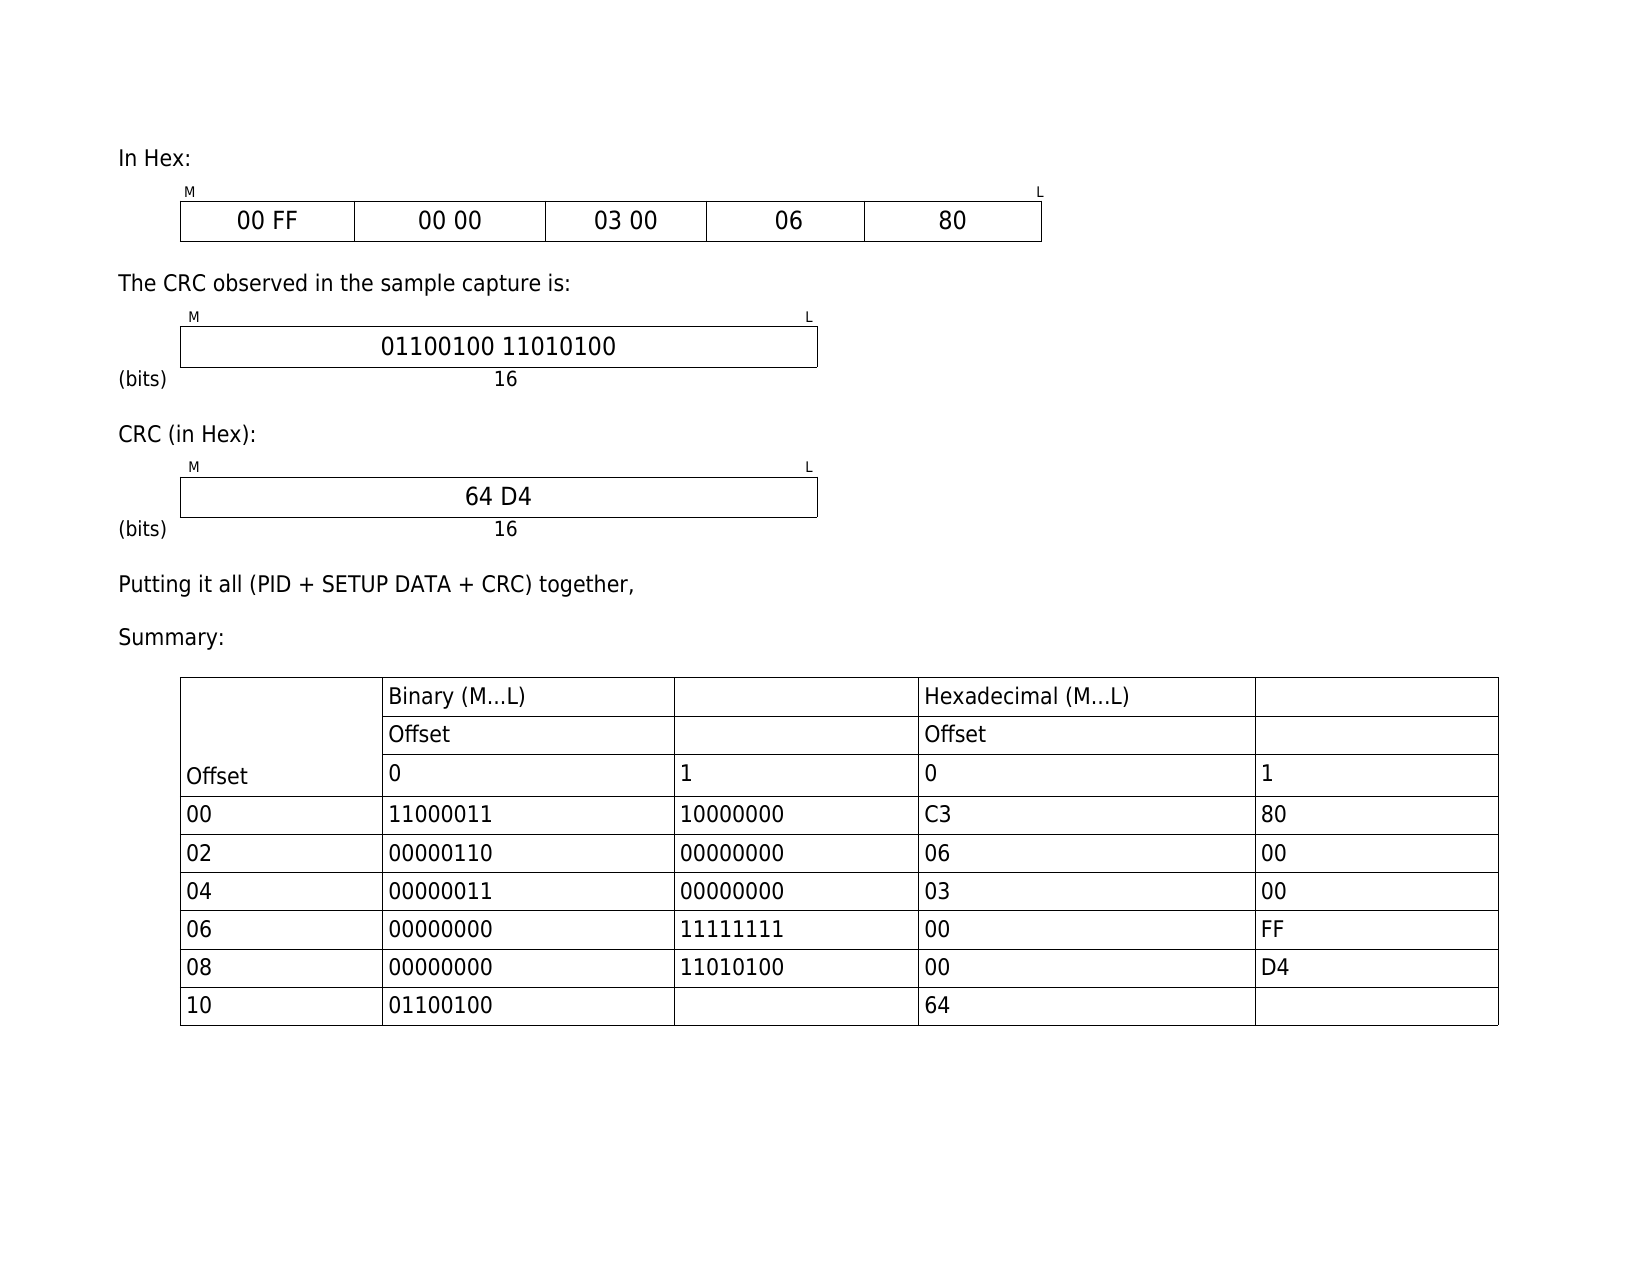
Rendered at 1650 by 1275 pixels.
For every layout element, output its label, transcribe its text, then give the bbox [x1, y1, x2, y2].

text M L [118, 297, 1532, 326]
table_cell 00000000 [675, 835, 918, 872]
table_cell 00000000 [383, 911, 674, 949]
table_cell 10000000 [675, 797, 918, 834]
table_header [1256, 678, 1498, 716]
text M L [118, 171, 1532, 201]
table_cell FF [1256, 911, 1498, 949]
table_header 64 D4 [181, 478, 817, 517]
text Putting it all (PID + SETUP DATA + CRC) together, [118, 571, 1532, 597]
table_cell 00 [1256, 873, 1498, 910]
text The CRC observed in the sample capture is: [118, 271, 1532, 297]
table_cell 00000000 [675, 873, 918, 910]
table_cell D4 [1256, 950, 1498, 987]
table_cell 06 [181, 911, 382, 949]
table_cell 00 [1256, 835, 1498, 872]
table_cell Offset [383, 717, 674, 754]
table_cell [1256, 988, 1498, 1025]
table_header 80 [865, 202, 1041, 241]
table_cell 01100100 [383, 988, 674, 1025]
text Summary: [118, 624, 1532, 651]
table_header 01100100 11010100 [181, 327, 817, 367]
table_cell 10 [181, 988, 382, 1025]
table_cell [675, 717, 918, 754]
table_cell [1256, 717, 1498, 754]
table_cell Offset [919, 717, 1255, 754]
table_cell 00000110 [383, 835, 674, 872]
table_header Offset [181, 678, 382, 796]
table_header 00 FF [181, 202, 354, 241]
table_header [675, 678, 918, 716]
table_cell 00000000 [383, 950, 674, 987]
table_cell 08 [181, 950, 382, 987]
table_cell 04 [181, 873, 382, 910]
table_cell 11000011 [383, 797, 674, 834]
text (bits) 16 [118, 367, 1532, 392]
table_cell [675, 988, 918, 1025]
table_cell 1 [1256, 755, 1498, 796]
table_header 03 00 [546, 202, 706, 241]
table_header Binary (M...L) [383, 678, 674, 716]
text M L [118, 447, 1532, 477]
table_cell 80 [1256, 797, 1498, 834]
table_cell 00000011 [383, 873, 674, 910]
table_header 06 [707, 202, 864, 241]
table_cell 64 [919, 988, 1255, 1025]
table_cell 1 [675, 755, 918, 796]
text (bits) 16 [118, 517, 1532, 542]
table_cell 00 [181, 797, 382, 834]
table_cell 06 [919, 835, 1255, 872]
table_cell 00 [919, 950, 1255, 987]
table_header Hexadecimal (M...L) [919, 678, 1255, 716]
table_header 00 00 [355, 202, 545, 241]
table_cell C3 [919, 797, 1255, 834]
table_cell 00 [919, 911, 1255, 949]
table_cell 11111111 [675, 911, 918, 949]
table_cell 11010100 [675, 950, 918, 987]
table_cell 03 [919, 873, 1255, 910]
table_cell 0 [383, 755, 674, 796]
text CRC (in Hex): [118, 421, 1532, 447]
text In Hex: [118, 145, 1532, 171]
table_cell 0 [919, 755, 1255, 796]
table_cell 02 [181, 835, 382, 872]
